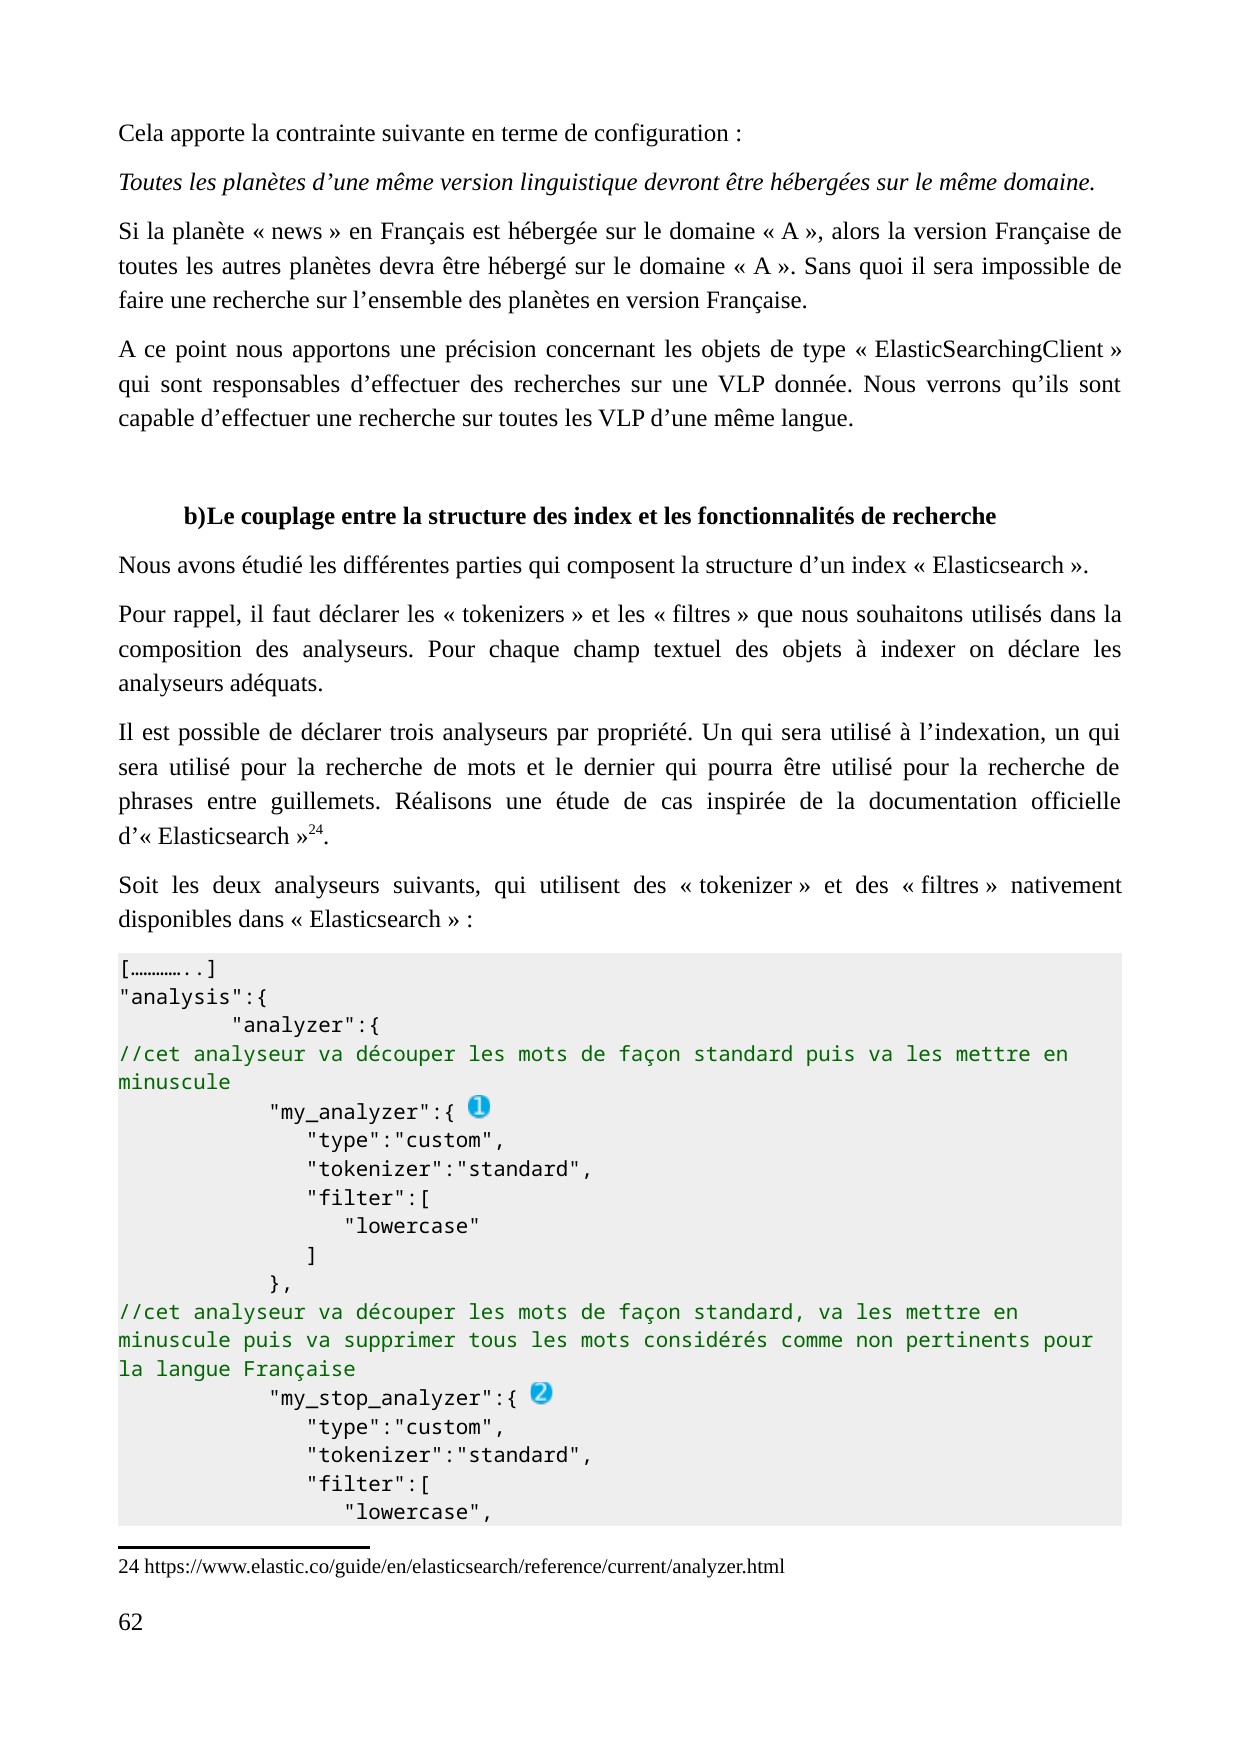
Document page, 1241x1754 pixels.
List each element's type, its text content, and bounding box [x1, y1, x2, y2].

picture [468, 1110, 490, 1120]
text Cela apporte la contrainte suivante en terme de configuration : [118, 118, 1122, 147]
text ] [118, 1240, 1122, 1268]
picture [530, 1394, 553, 1406]
subtitle Le couplage entre la structure des index et les fonctionnalités de recherche [177, 501, 1122, 530]
text "tokenizer":"standard", [118, 1440, 1122, 1469]
text Nous avons étudié les différentes parties qui composent la structure d’un index « Elasticsearch ». [118, 550, 1122, 579]
text "filter":[ [118, 1183, 1122, 1211]
text "lowercase" [118, 1211, 1122, 1240]
text "analysis":{ [118, 982, 1122, 1010]
text Soit les deux analyseurs suivants, qui utilisent des « tokenizer » et des « filtres » nativement disponibles dans « Elasticsearch » : [118, 870, 1122, 933]
text "my_stop_analyzer":{ [118, 1382, 1122, 1412]
text "lowercase", [118, 1497, 1122, 1526]
picture [530, 1382, 546, 1400]
text }, [118, 1268, 1122, 1297]
picture [548, 1382, 553, 1390]
text Il est possible de déclarer trois analyseurs par propriété. Un qui sera utilisé à l’indexation, un qui sera utilisé pour la recherche de mots et le dernier qui pourra être utilisé pour la recherche de phrases entre guillemets. Réalisons une étude de cas inspirée de la documentation officielle d’« Elasticsearch ». [118, 717, 1122, 850]
text //cet analyseur va découper les mots de façon standard, va les mettre en minuscule puis va supprimer tous les mots considérés comme non pertinents pour la langue Française [118, 1297, 1122, 1382]
picture [481, 1095, 490, 1102]
text "tokenizer":"standard", [118, 1154, 1122, 1183]
text […………..] [118, 953, 1122, 982]
text Toutes les planètes d’une même version linguistique devront être hébergées sur le même domaine. [118, 167, 1122, 196]
text "analyzer":{ [118, 1010, 1122, 1039]
text https://www.elastic.co/guide/en/elasticsearch/reference/current/analyzer.html [118, 1553, 1122, 1578]
text A ce point nous apportons une précision concernant les objets de type « ElasticSearchingClient » qui sont responsables d’effectuer des recherches sur une VLP donnée. Nous verrons qu’ils sont capable d’effectuer une recherche sur toutes les VLP d’une même langue. [118, 334, 1122, 432]
text "my_analyzer":{ [118, 1096, 1122, 1126]
text "type":"custom", [118, 1412, 1122, 1440]
text "type":"custom", [118, 1126, 1122, 1154]
text Si la planète « news » en Français est hébergée sur le domaine « A », alors la version Française de toutes les autres planètes devra être hébergé sur le domaine « A ». Sans quoi il sera impossible de faire une recherche sur l’ensemble des planètes en version Française. [118, 216, 1122, 314]
text //cet analyseur va découper les mots de façon standard puis va les mettre en minuscule [118, 1039, 1122, 1096]
picture [468, 1095, 484, 1114]
text "filter":[ [118, 1469, 1122, 1497]
text Pour rappel, il faut déclarer les « tokenizers » et les « filtres » que nous souhaitons utilisés dans la composition des analyseurs. Pour chaque champ textuel des objets à indexer on déclare les analyseurs adéquats. [118, 599, 1122, 697]
